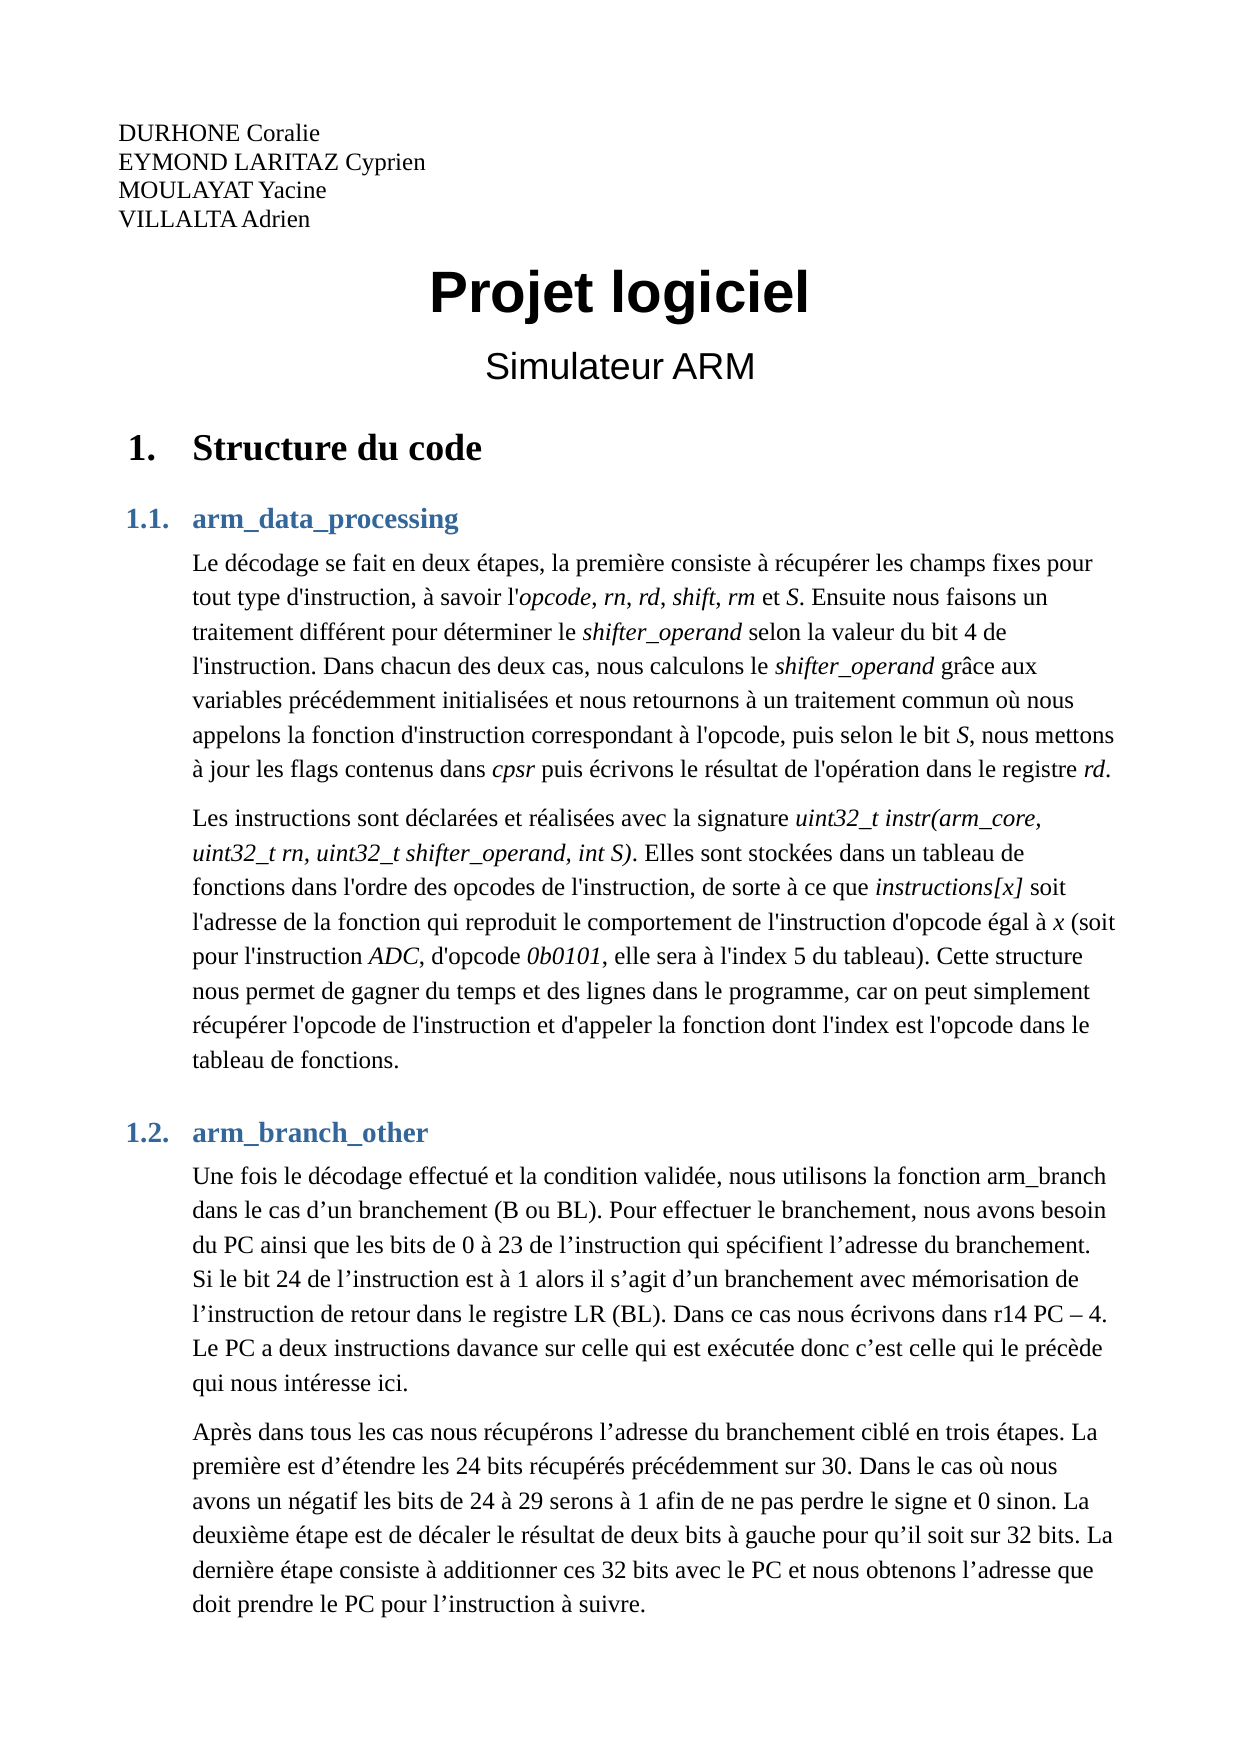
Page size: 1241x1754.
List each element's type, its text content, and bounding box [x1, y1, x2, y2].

text EYMOND LARITAZ Cyprien [118, 147, 1122, 176]
title Projet logiciel [118, 258, 1122, 325]
subtitle Structure du code [118, 424, 1122, 468]
text Le décodage se fait en deux étapes, la première consiste à récupérer les champs fixes pour tout type d'instruction, à savoir l'opcode, rn, rd, shift, rm et S. Ensuite nous faisons un traitement différent pour déterminer le shifter_operand selon la valeur du bit 4 de l'instruction. Dans chacun des deux cas, nous calculons le shifter_operand grâce aux variables précédemment initialisées et nous retournons à un traitement commun où nous appelons la fonction d'instruction correspondant à l'opcode, puis selon le bit S, nous mettons à jour les flags contenus dans cpsr puis écrivons le résultat de l'opération dans le registre rd. [192, 548, 1122, 783]
text DURHONE Coralie [118, 118, 1122, 147]
text VILLALTA Adrien [118, 204, 1122, 233]
text Les instructions sont déclarées et réalisées avec la signature uint32_t instr(arm_core, uint32_t rn, uint32_t shifter_operand, int S). Elles sont stockées dans un tableau de fonctions dans l'ordre des opcodes de l'instruction, de sorte à ce que instructions[x] soit l'adresse de la fonction qui reproduit le comportement de l'instruction d'opcode égal à x (soit pour l'instruction ADC, d'opcode 0b0101, elle sera à l'index 5 du tableau). Cette structure nous permet de gagner du temps et des lignes dans le programme, car on peut simplement récupérer l'opcode de l'instruction et d'appeler la fonction dont l'index est l'opcode dans le tableau de fonctions. [192, 803, 1122, 1074]
text MOULAYAT Yacine [118, 176, 1122, 204]
text Une fois le décodage effectué et la condition validée, nous utilisons la fonction arm_branch dans le cas d’un branchement (B ou BL). Pour effectuer le branchement, nous avons besoin du PC ainsi que les bits de 0 à 23 de l’instruction qui spécifient l’adresse du branchement. Si le bit 24 de l’instruction est à 1 alors il s’agit d’un branchement avec mémorisation de l’instruction de retour dans le registre LR (BL). Dans ce cas nous écrivons dans r14 PC – 4. Le PC a deux instructions davance sur celle qui est exécutée donc c’est celle qui le précède qui nous intéresse ici. [192, 1161, 1122, 1396]
subtitle arm_branch_other [118, 1115, 1122, 1148]
subtitle Simulateur ARM [118, 344, 1122, 387]
text Après dans tous les cas nous récupérons l’adresse du branchement ciblé en trois étapes. La première est d’étendre les 24 bits récupérés précédemment sur 30. Dans le cas où nous avons un négatif les bits de 24 à 29 serons à 1 afin de ne pas perdre le signe et 0 sinon. La deuxième étape est de décaler le résultat de deux bits à gauche pour qu’il soit sur 32 bits. La dernière étape consiste à additionner ces 32 bits avec le PC et nous obtenons l’adresse que doit prendre le PC pour l’instruction à suivre. [192, 1417, 1122, 1618]
subtitle arm_data_processing [118, 502, 1122, 535]
